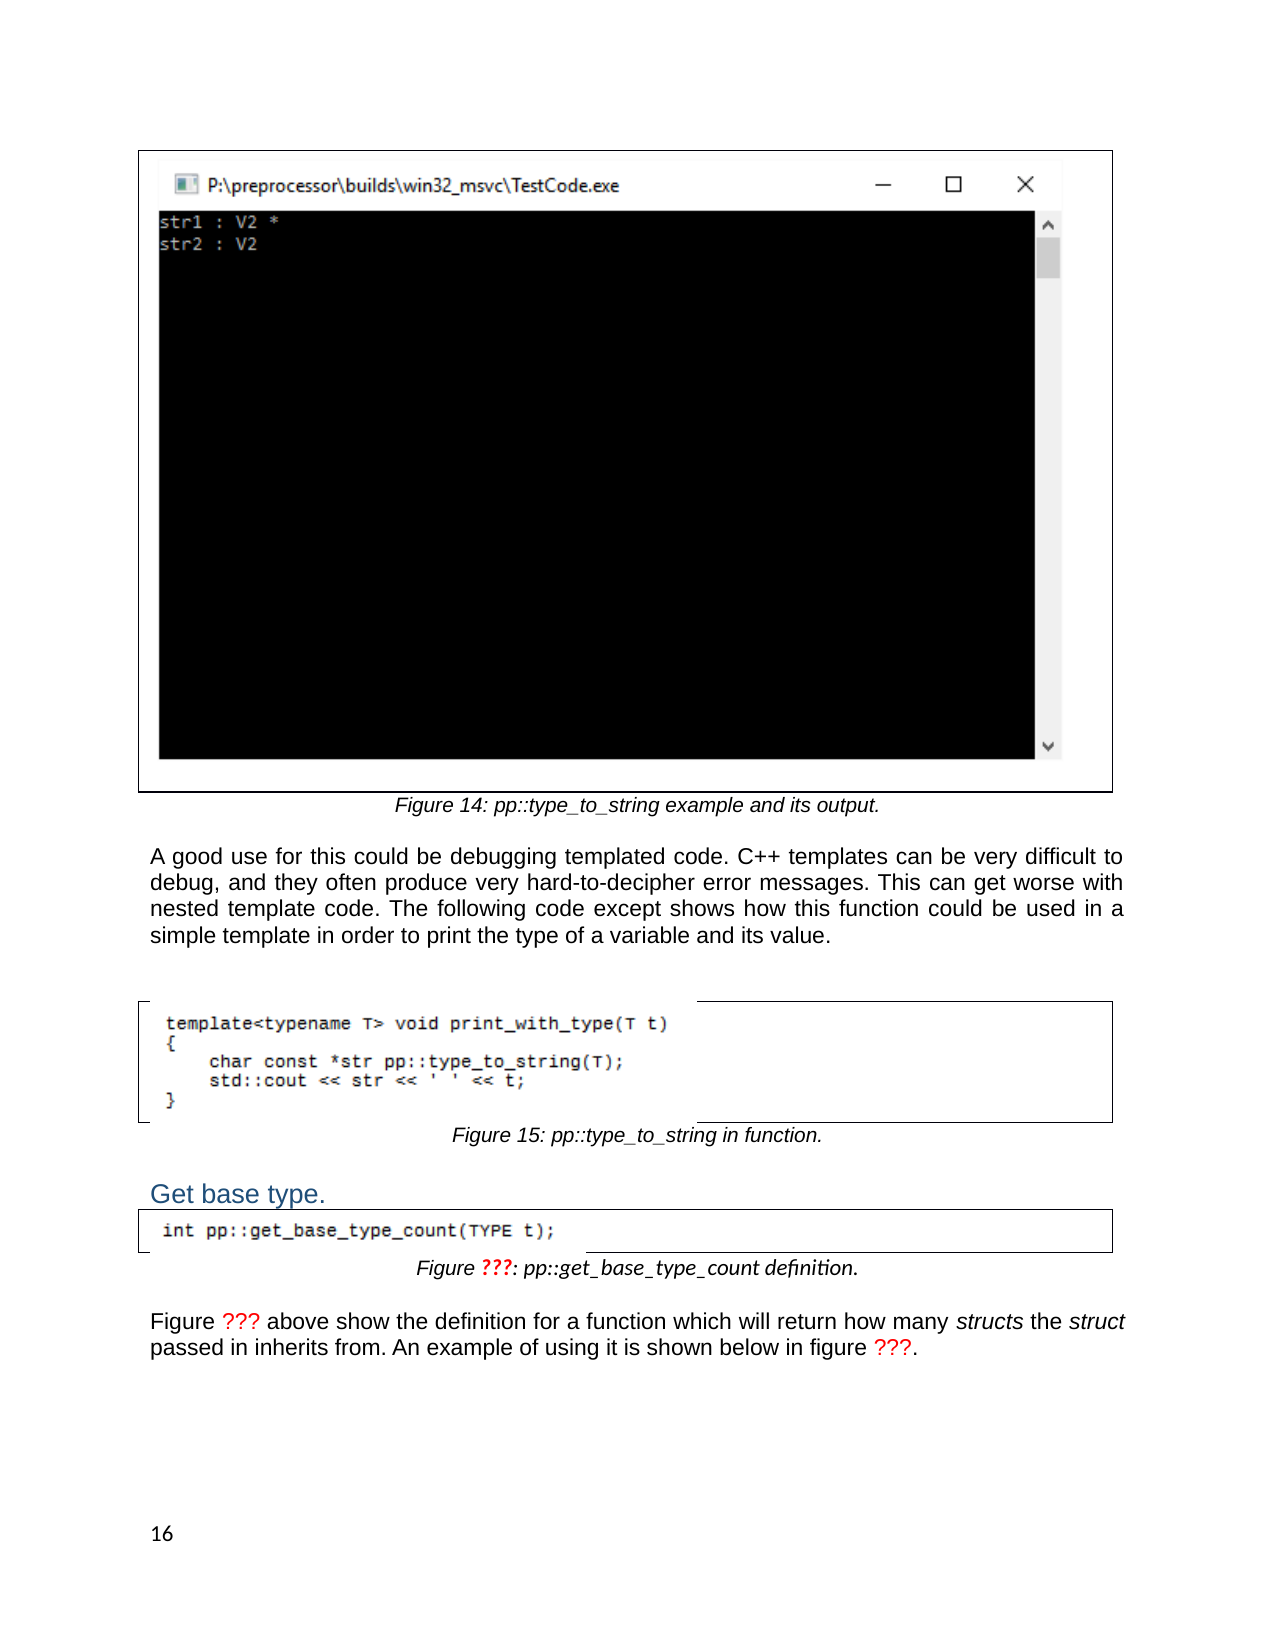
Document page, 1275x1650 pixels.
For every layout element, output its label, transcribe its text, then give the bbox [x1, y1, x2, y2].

text Figure ???: pp::get_base_type_count definition. [150, 1253, 1125, 1281]
subtitle Get base type. [150, 1178, 1125, 1209]
text Figure 15: pp::type_to_string in function. [150, 1123, 1125, 1147]
text Figure ??? above show the definition for a function which will return how many structs the struct passed in inherits from. An example of using it is shown below in figure ???. [150, 1308, 1125, 1360]
table_cell [139, 151, 1112, 791]
table_header [139, 1210, 150, 1252]
picture [150, 1210, 586, 1253]
picture [150, 151, 1079, 783]
table_header [139, 1002, 150, 1122]
text A good use for this could be debugging templated code. C++ templates can be very difficult to debug, and they often produce very hard-to-decipher error messages. This can get worse with nested template code. The following code except shows how this function could be used in a simple template in order to print the type of a variable and its value. [150, 843, 1125, 948]
text Figure 14: pp::type_to_string example and its output. [150, 792, 1125, 816]
table_header [697, 1002, 1112, 1122]
picture [150, 1001, 697, 1123]
table_header [586, 1210, 1112, 1252]
